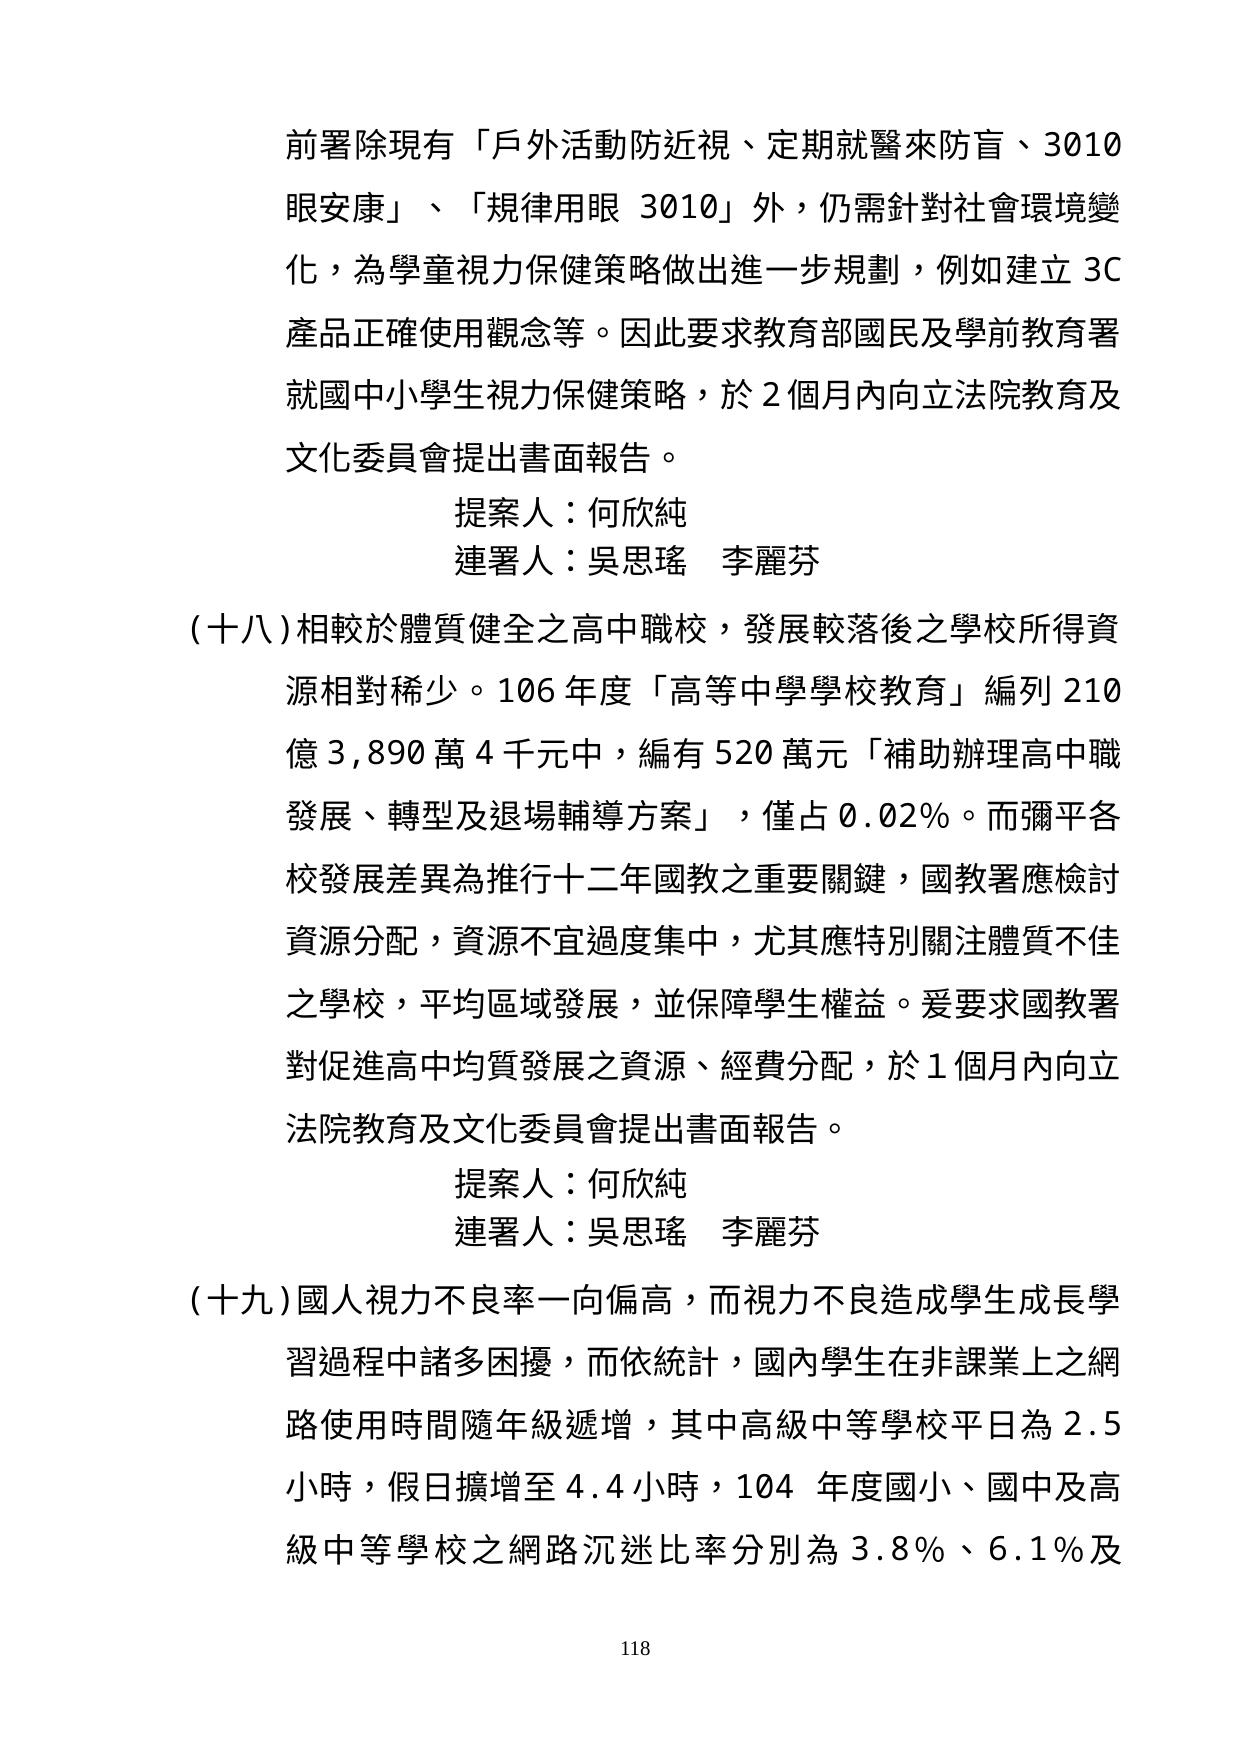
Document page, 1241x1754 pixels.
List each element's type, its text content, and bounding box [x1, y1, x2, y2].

text (十八)相較於體質健全之高中職校，發展較落後之學校所得資源相對稀少。106年度「高等中學學校教育」編列210億3,890萬4千元中，編有520萬元「補助辦理高中職發展、轉型及退場輔導方案」，僅占0.02％。而彌平各校發展差異為推行十二年國教之重要關鍵，國教署應檢討資源分配，資源不宜過度集中，尤其應特別關注體質不佳之學校，平均區域發展，並保障學生權益。爰要求國教署對促進高中均質發展之資源、經費分配，於１個月內向立法院教育及文化委員會提出書面報告。 [185, 596, 1122, 1158]
text 連署人：吳思瑤 李麗芬 [148, 1206, 1122, 1254]
text 前署除現有「戶外活動防近視、定期就醫來防盲、3010 眼安康」、「規律用眼 3010」外，仍需針對社會環境變化，為學童視力保健策略做出進一步規劃，例如建立3C產品正確使用觀念等。因此要求教育部國民及學前教育署就國中小學生視力保健策略，於2個月內向立法院教育及文化委員會提出書面報告。 [185, 112, 1122, 487]
text 提案人：何欣純 [148, 487, 1122, 535]
text (十九)國人視力不良率一向偏高，而視力不良造成學生成長學習過程中諸多困擾，而依統計，國內學生在非課業上之網路使用時間隨年級遞增，其中高級中等學校平日為2.5小時，假日擴增至4.4小時，104 年度國小、國中及高級中等學校之網路沉迷比率分別為3.8％、6.1％及 [185, 1266, 1122, 1579]
text 提案人：何欣純 [148, 1158, 1122, 1206]
text 連署人：吳思瑤 李麗芬 [148, 535, 1122, 583]
